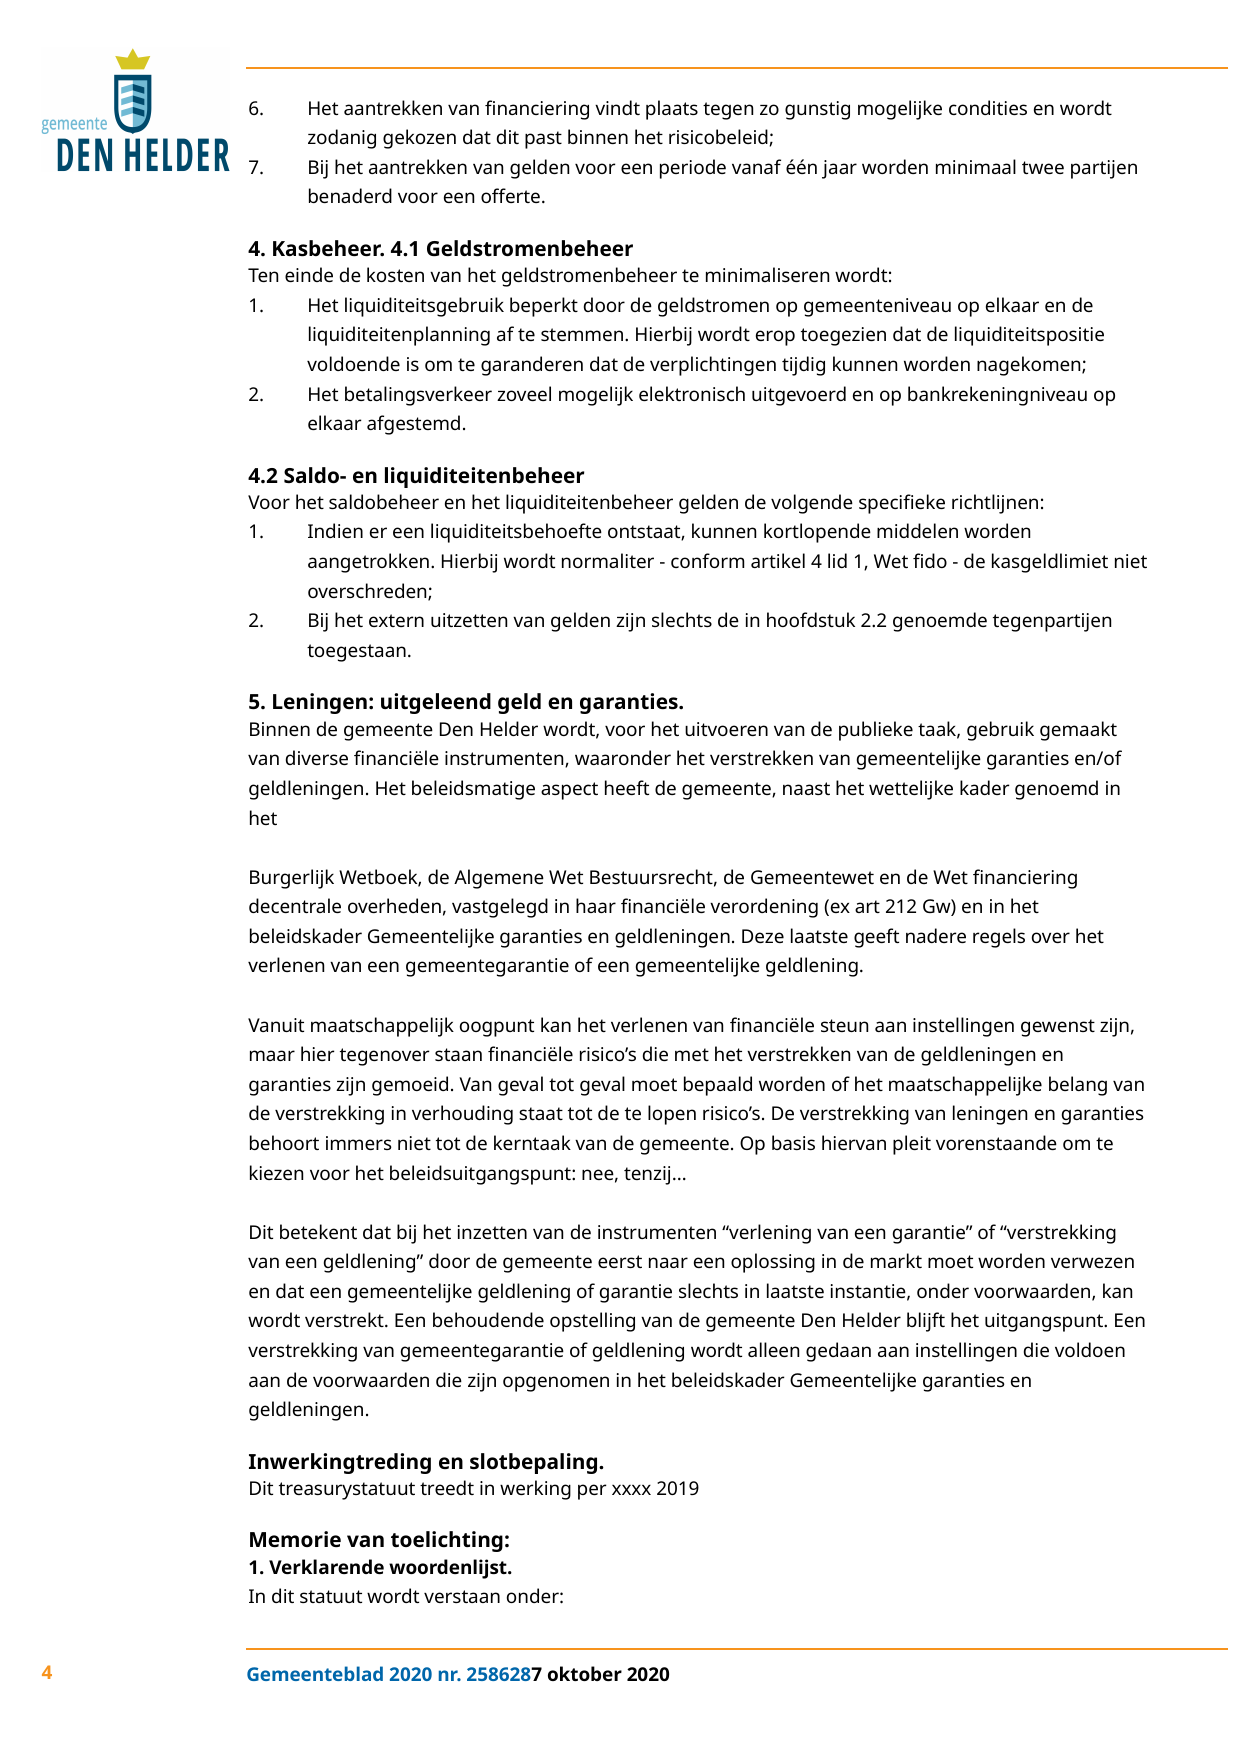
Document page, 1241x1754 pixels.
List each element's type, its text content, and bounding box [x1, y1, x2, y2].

text Vanuit maatschappelijk oogpunt kan het verlenen van financiële steun aan instellingen gewenst zijn, maar hier tegenover staan financiële risico’s die met het verstrekken van de geldleningen en garanties zijn gemoeid. Van geval tot geval moet bepaald worden of het maatschappelijke belang van de verstrekking in verhouding staat tot de te lopen risico’s. De verstrekking van leningen en garanties behoort immers niet tot de kerntaak van de gemeente. Op basis hiervan pleit vorenstaande om te kiezen voor het beleidsuitgangspunt: nee, tenzij… [248, 1012, 1152, 1185]
text Inwerkingtreding en slotbepaling. [248, 1447, 1152, 1475]
text 4.2 Saldo- en liquiditeitenbeheer [248, 461, 1152, 489]
text 5. Leningen: uitgeleend geld en garanties. [248, 687, 1152, 716]
picture [130, 157, 135, 172]
text Memorie van toelichting: [248, 1526, 1152, 1554]
list Het liquiditeitsgebruik beperkt door de geldstromen op gemeenteniveau op elkaar en de liquiditeitenplanning af te stemmen. Hierbij wordt erop toegezien dat de liquiditeitspositie voldoende is om te garanderen dat de verplichtingen tijdig kunnen worden nagekomen; [248, 292, 1152, 377]
picture [220, 160, 224, 172]
text Dit betekent dat bij het inzetten van de instrumenten “verlening van een garantie” of “verstrekking van een geldlening” door de gemeente eerst naar een oplossing in de markt moet worden verwezen en dat een gemeentelijke geldlening of garantie slechts in laatste instantie, onder voorwaarden, kan wordt verstrekt. Een behoudende opstelling van de gemeente Den Helder blijft het uitgangspunt. Een verstrekking van gemeentegarantie of geldlening wordt alleen gedaan aan instellingen die voldoen aan de voorwaarden die zijn opgenomen in het beleidskader Gemeentelijke garanties en geldleningen. [248, 1219, 1152, 1422]
text Binnen de gemeente Den Helder wordt, voor het uitvoeren van de publieke taak, gebruik gemaakt van diverse financiële instrumenten, waaronder het verstrekken van gemeentelijke garanties en/of geldleningen. Het beleidsmatige aspect heeft de gemeente, naast het wettelijke kader genoemd in het [248, 716, 1152, 830]
text Ten einde de kosten van het geldstromenbeheer te minimaliseren wordt: [248, 262, 1152, 288]
text Voor het saldobeheer en het liquiditeitenbeheer gelden de volgende specifieke richtlijnen: [248, 489, 1152, 515]
text 1. Verklarende woordenlijst. [248, 1554, 1152, 1580]
picture [100, 154, 106, 172]
list Het betalingsverkeer zoveel mogelijk elektronisch uitgevoerd en op bankrekeningniveau op elkaar afgestemd. [248, 381, 1152, 436]
picture [63, 144, 68, 165]
list Het aantrekken van financiering vindt plaats tegen zo gunstig mogelijke condities en wordt zodanig gekozen dat dit past binnen het risicobeleid; [248, 95, 1152, 150]
picture [182, 144, 187, 165]
text Burgerlijk Wetboek, de Algemene Wet Bestuursrecht, de Gemeentewet en de Wet financiering decentrale overheden, vastgelegd in haar financiële verordening (ex art 212 Gw) en in het beleidskader Gemeentelijke garanties en geldleningen. Deze laatste geeft nadere regels over het verlenen van een gemeentegarantie of een gemeentelijke geldlening. [248, 864, 1152, 978]
text In dit statuut wordt verstaan onder: [248, 1584, 1152, 1609]
text Dit treasurystatuut treedt in werking per xxxx 2019 [248, 1475, 1152, 1501]
list Bij het aantrekken van gelden voor een periode vanaf één jaar worden minimaal twee partijen benaderd voor een offerte. [248, 154, 1152, 209]
text 4. Kasbeheer. 4.1 Geldstromenbeheer [248, 234, 1152, 262]
list Bij het extern uitzetten van gelden zijn slechts de in hoofdstuk 2.2 genoemde tegenpartijen toegestaan. [248, 607, 1152, 663]
picture [41, 47, 231, 172]
list Indien er een liquiditeitsbehoefte ontstaat, kunnen kortlopende middelen worden aangetrokken. Hierbij wordt normaliter - conform artikel 4 lid 1, Wet fido - de kasgeldlimiet niet overschreden; [248, 519, 1152, 604]
